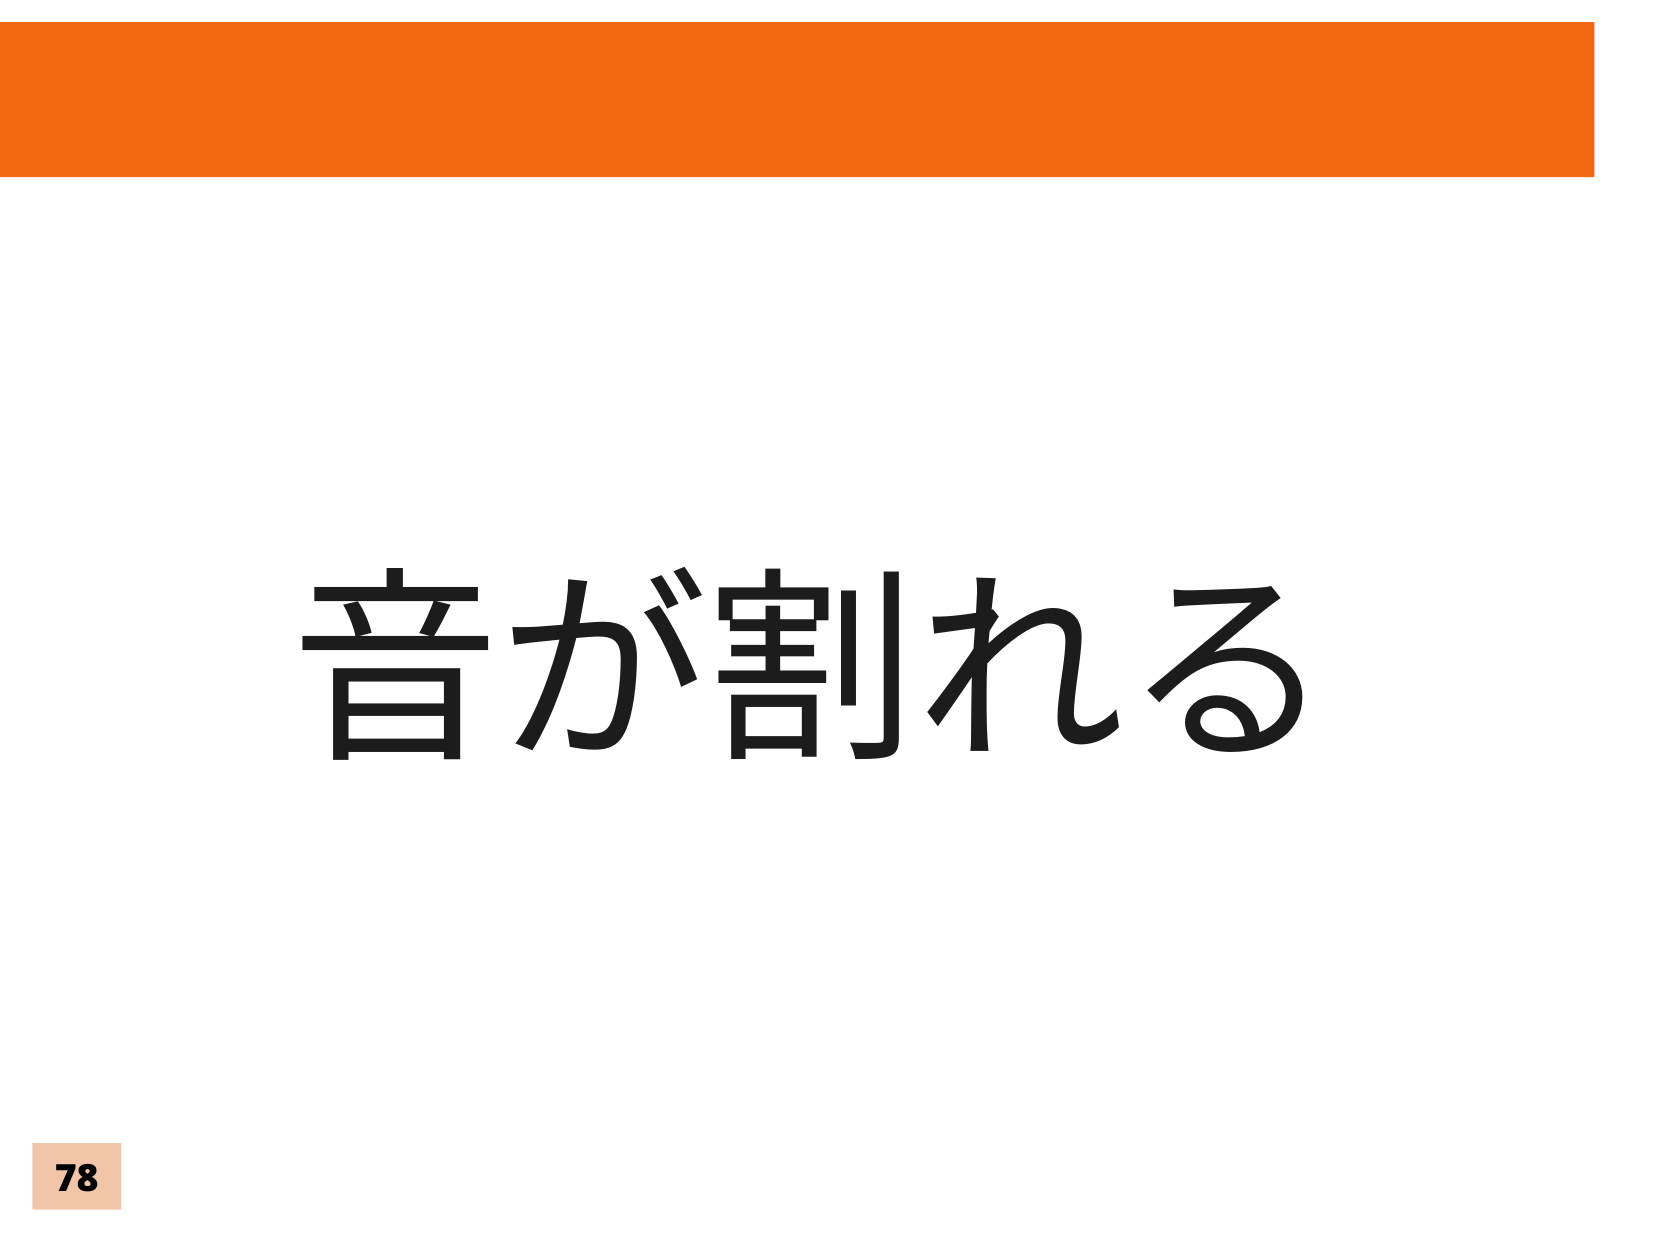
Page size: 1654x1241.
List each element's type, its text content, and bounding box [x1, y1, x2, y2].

list 音が割れる [59, 201, 1565, 1105]
